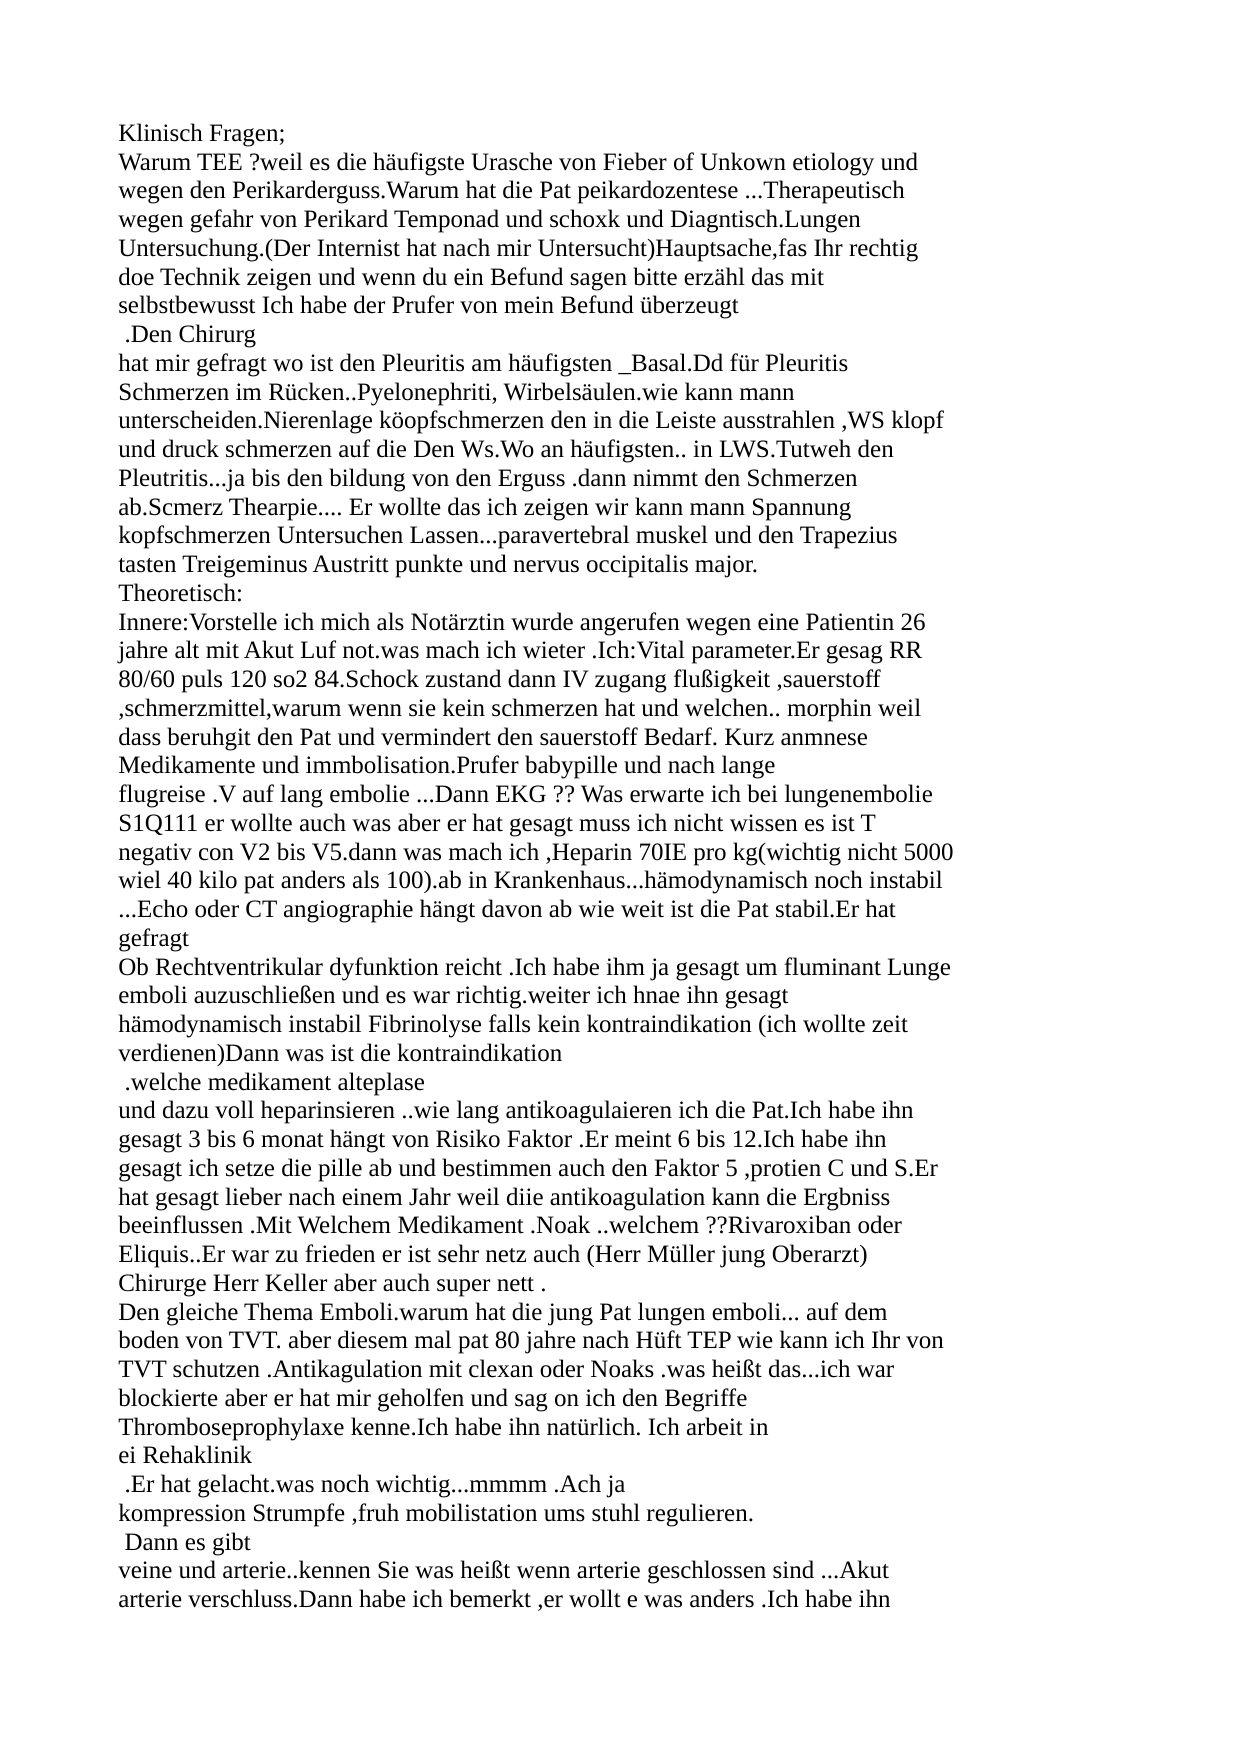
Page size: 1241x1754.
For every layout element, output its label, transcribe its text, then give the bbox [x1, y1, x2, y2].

text emboli auzuschließen und es war richtig.weiter ich hnae ihn gesagt [118, 981, 1122, 1009]
text 80/60 puls 120 so2 84.Schock zustand dann IV zugang flußigkeit ,sauerstoff [118, 664, 1122, 693]
text Dann es gibt [118, 1527, 1122, 1556]
text ab.Scmerz Thearpie.... Er wollte das ich zeigen wir kann mann Spannung [118, 492, 1122, 521]
text Untersuchung.(Der Internist hat nach mir Untersucht)Hauptsache,fas Ihr rechtig [118, 233, 1122, 262]
text verdienen)Dann was ist die kontraindikation [118, 1038, 1122, 1067]
text gesagt ich setze die pille ab und bestimmen auch den Faktor 5 ,protien C und S.Er [118, 1153, 1122, 1182]
text negativ con V2 bis V5.dann was mach ich ,Heparin 70IE pro kg(wichtig nicht 5000 [118, 837, 1122, 866]
text dass beruhgit den Pat und vermindert den sauerstoff Bedarf. Kurz anmnese [118, 722, 1122, 751]
text selbstbewusst Ich habe der Prufer von mein Befund überzeugt [118, 291, 1122, 319]
text TVT schutzen .Antikagulation mit clexan oder Noaks .was heißt das...ich war [118, 1354, 1122, 1383]
text Medikamente und immbolisation.Prufer babypille und nach lange [118, 751, 1122, 779]
text ...Echo oder CT angiographie hängt davon ab wie weit ist die Pat stabil.Er hat [118, 894, 1122, 923]
text .welche medikament alteplase [118, 1067, 1122, 1096]
text Warum TEE ?weil es die häufigste Urasche von Fieber of Unkown etiology und [118, 147, 1122, 176]
text Klinisch Fragen; [118, 118, 1122, 147]
text tasten Treigeminus Austritt punkte und nervus occipitalis major. [118, 549, 1122, 578]
text ,schmerzmittel,warum wenn sie kein schmerzen hat und welchen.. morphin weil [118, 693, 1122, 722]
text veine und arterie..kennen Sie was heißt wenn arterie geschlossen sind ...Akut [118, 1556, 1122, 1584]
text .Er hat gelacht.was noch wichtig...mmmm .Ach ja [118, 1469, 1122, 1498]
text gefragt [118, 923, 1122, 952]
text arterie verschluss.Dann habe ich bemerkt ,er wollt e was anders .Ich habe ihn [118, 1584, 1122, 1613]
text Ob Rechtventrikular dyfunktion reicht .Ich habe ihm ja gesagt um fluminant Lunge [118, 952, 1122, 981]
text hat mir gefragt wo ist den Pleuritis am häufigsten _Basal.Dd für Pleuritis [118, 348, 1122, 377]
text Chirurge Herr Keller aber auch super nett . [118, 1268, 1122, 1297]
text Den gleiche Thema Emboli.warum hat die jung Pat lungen emboli... auf dem [118, 1297, 1122, 1326]
text Innere:Vorstelle ich mich als Notärztin wurde angerufen wegen eine Patientin 26 [118, 607, 1122, 636]
text wiel 40 kilo pat anders als 100).ab in Krankenhaus...hämodynamisch noch instabil [118, 866, 1122, 894]
text unterscheiden.Nierenlage köopfschmerzen den in die Leiste ausstrahlen ,WS klopf [118, 406, 1122, 434]
text .Den Chirurg [118, 319, 1122, 348]
text kompression Strumpfe ,fruh mobilistation ums stuhl regulieren. [118, 1498, 1122, 1527]
text blockierte aber er hat mir geholfen und sag on ich den Begriffe [118, 1383, 1122, 1412]
text jahre alt mit Akut Luf not.was mach ich wieter .Ich:Vital parameter.Er gesag RR [118, 636, 1122, 664]
text hämodynamisch instabil Fibrinolyse falls kein kontraindikation (ich wollte zeit [118, 1009, 1122, 1038]
text beeinflussen .Mit Welchem Medikament .Noak ..welchem ??Rivaroxiban oder [118, 1211, 1122, 1239]
text S1Q111 er wollte auch was aber er hat gesagt muss ich nicht wissen es ist T [118, 808, 1122, 837]
text wegen den Perikarderguss.Warum hat die Pat peikardozentese ...Therapeutisch [118, 176, 1122, 204]
text gesagt 3 bis 6 monat hängt von Risiko Faktor .Er meint 6 bis 12.Ich habe ihn [118, 1124, 1122, 1153]
text boden von TVT. aber diesem mal pat 80 jahre nach Hüft TEP wie kann ich Ihr von [118, 1326, 1122, 1354]
text kopfschmerzen Untersuchen Lassen...paravertebral muskel und den Trapezius [118, 521, 1122, 549]
text doe Technik zeigen und wenn du ein Befund sagen bitte erzähl das mit [118, 262, 1122, 291]
text wegen gefahr von Perikard Temponad und schoxk und Diagntisch.Lungen [118, 204, 1122, 233]
text Schmerzen im Rücken..Pyelonephriti, Wirbelsäulen.wie kann mann [118, 377, 1122, 406]
text flugreise .V auf lang embolie ...Dann EKG ?? Was erwarte ich bei lungenembolie [118, 779, 1122, 808]
text und druck schmerzen auf die Den Ws.Wo an häufigsten.. in LWS.Tutweh den [118, 434, 1122, 463]
text hat gesagt lieber nach einem Jahr weil diie antikoagulation kann die Ergbniss [118, 1182, 1122, 1211]
text Theoretisch: [118, 578, 1122, 607]
text Thromboseprophylaxe kenne.Ich habe ihn natürlich. Ich arbeit in [118, 1412, 1122, 1441]
text und dazu voll heparinsieren ..wie lang antikoagulaieren ich die Pat.Ich habe ihn [118, 1096, 1122, 1124]
text Eliquis..Er war zu frieden er ist sehr netz auch (Herr Müller jung Oberarzt) [118, 1239, 1122, 1268]
text Pleutritis...ja bis den bildung von den Erguss .dann nimmt den Schmerzen [118, 463, 1122, 492]
text ei Rehaklinik [118, 1441, 1122, 1469]
